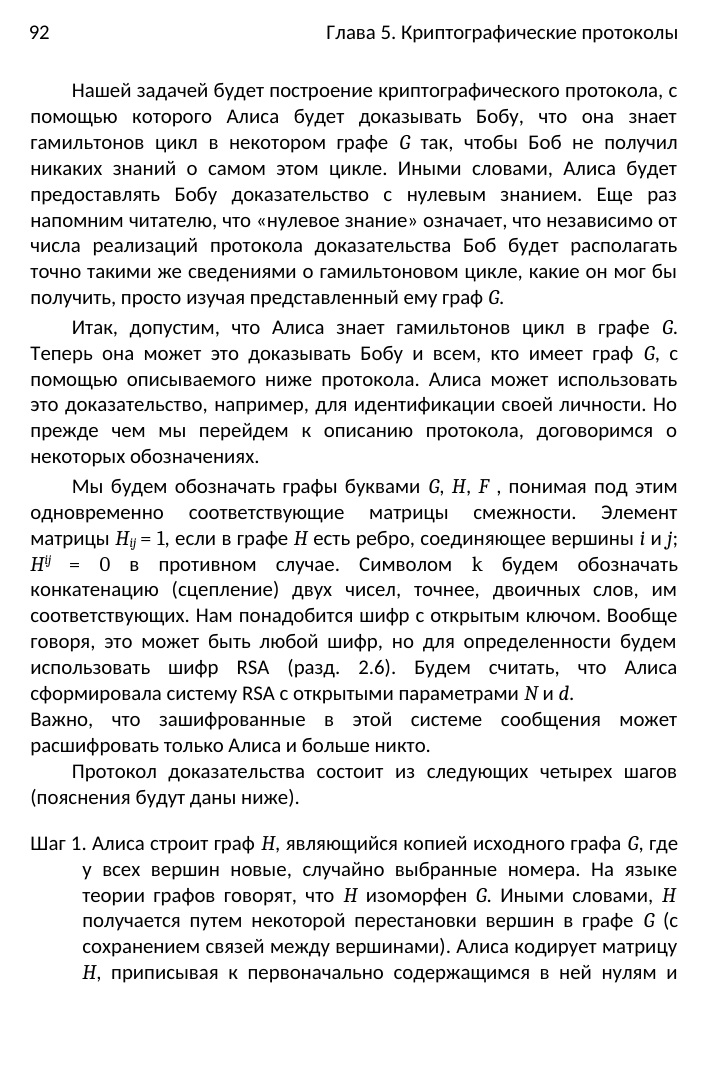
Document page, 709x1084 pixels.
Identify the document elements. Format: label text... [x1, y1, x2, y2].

text Шаг 1. Алиса строит граф H, являющийся копией исходного графа G, где у всех вершин новые, случайно выбранные номера. На языке теории графов говорят, что H изоморфен G. Иными словами, H получается путем некоторой перестановки вершин в графе G (с сохранением связей между вершинами). Алиса кодирует матрицу H, приписывая к первоначально содержащимся в ней нулям и [30, 830, 678, 985]
text Нашей задачей будет построение криптографического протокола, с помощью которого Алиса будет доказывать Бобу, что она знает гамильтонов цикл в некотором графе G так, чтобы Боб не получил никаких знаний о самом этом цикле. Иными словами, Алиса будет предоставлять Бобу доказательство с нулевым знанием. Еще раз напомним читателю, что «нулевое знание» означает, что независимо от числа реализаций протокола доказательства Боб будет располагать точно такими же сведениями о гамильтоновом цикле, какие он мог бы получить, просто изучая представленный ему граф G. [30, 78, 678, 310]
text Итак, допустим, что Алиса знает гамильтонов цикл в графе G. Теперь она может это доказывать Бобу и всем, кто имеет граф G, с помощью описываемого ниже протокола. Алиса может использовать это доказательство, например, для идентификации своей личности. Но прежде чем мы перейдем к описанию протокола, договоримся о некоторых обозначениях. [30, 314, 678, 469]
text Важно, что зашифрованные в этой системе сообщения может расшифровать только Алиса и больше никто. [30, 706, 678, 757]
text Протокол доказательства состоит из следующих четырех шагов (пояснения будут даны ниже). [30, 758, 678, 810]
text Мы будем обозначать графы буквами G, H, F , понимая под этим одновременно соответствующие матрицы смежности. Элемент матрицы Hij = 1, если в графе H есть ребро, соединяющее вершины i и j; Hij = 0 в противном случае. Символом k будем обозначать конкатенацию (сцепление) двух чисел, точнее, двоичных слов, им соответствующих. Нам понадобится шифр с открытым ключом. Вообще говоря, это может быть любой шифр, но для определенности будем использовать шифр RSA (разд. 2.6). Будем считать, что Алиса сформировала систему RSA с открытыми параметрами N и d. [30, 473, 678, 705]
